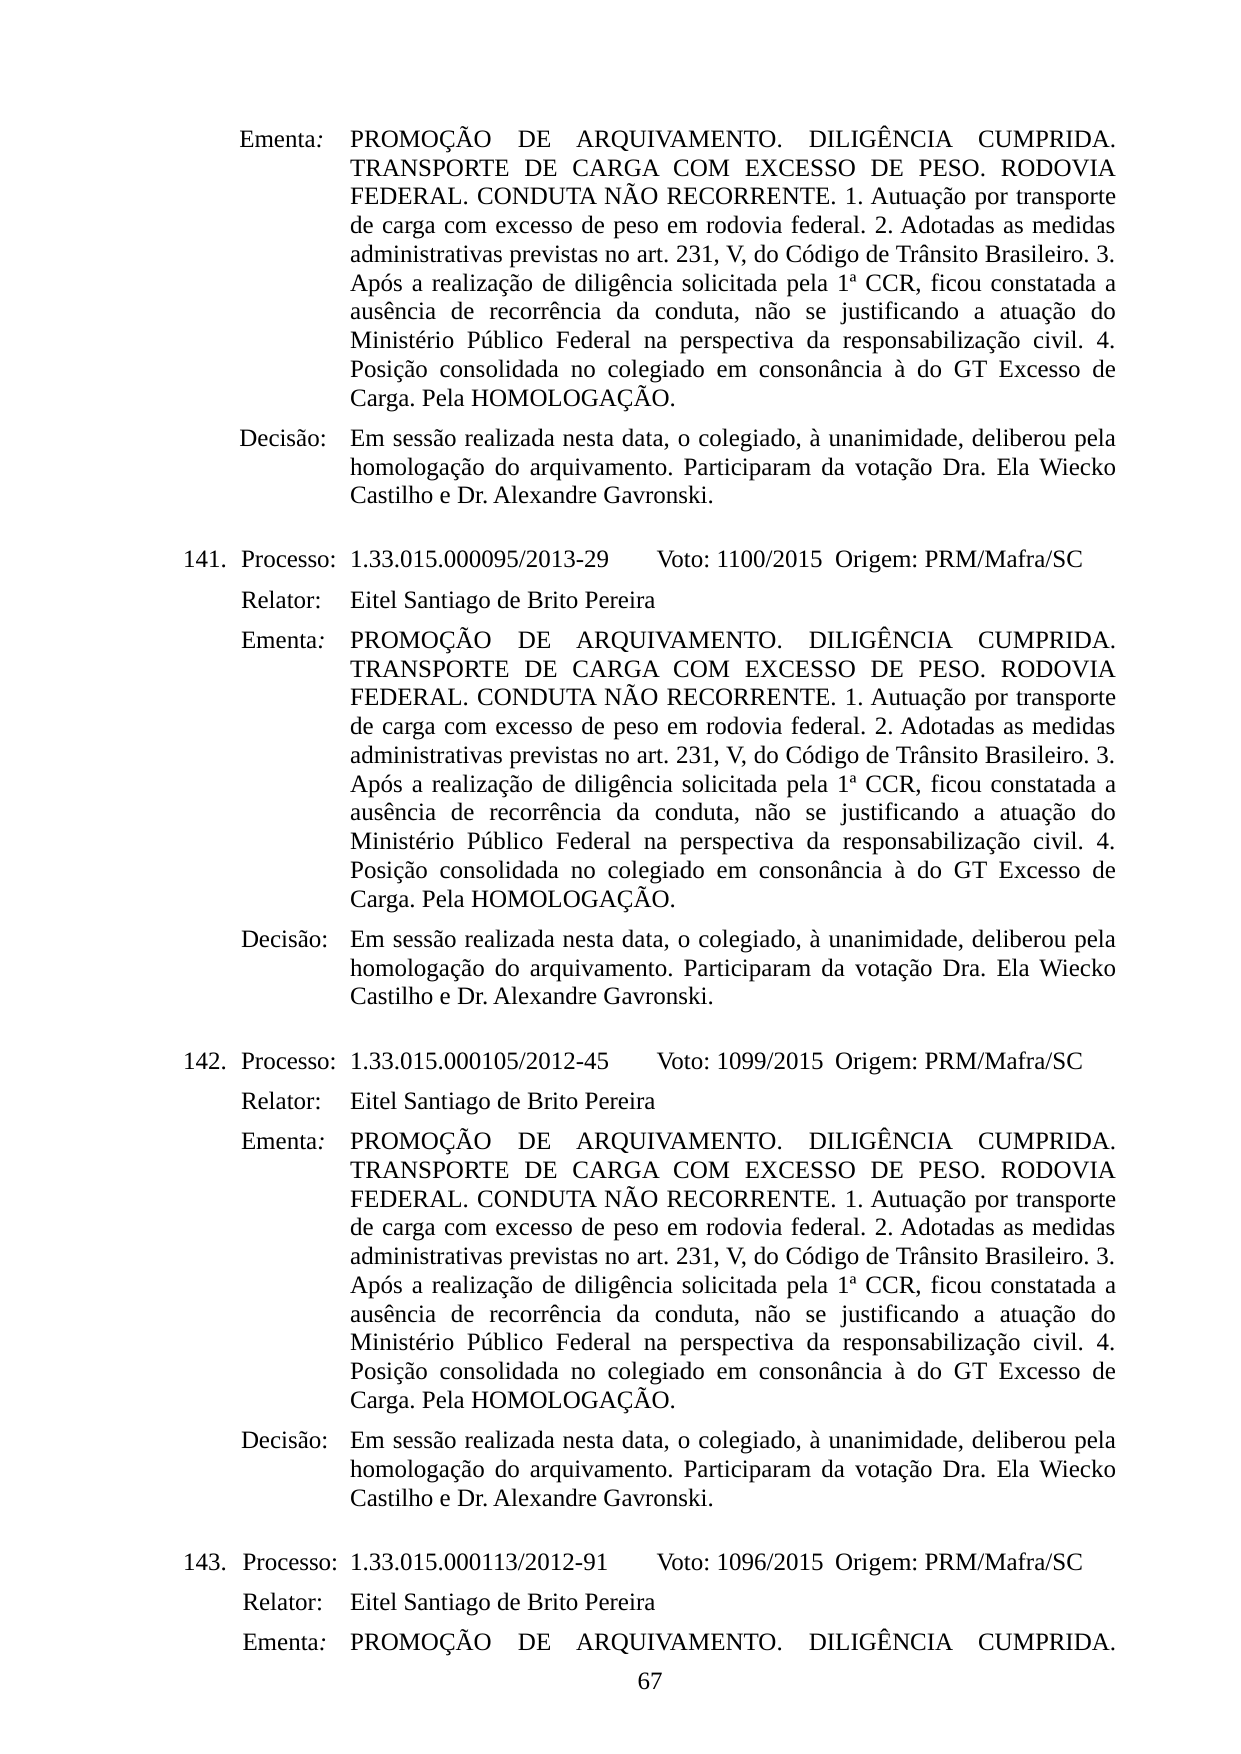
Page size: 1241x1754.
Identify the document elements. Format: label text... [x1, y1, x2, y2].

table_cell [177, 1622, 237, 1662]
table_cell Relator: [235, 579, 344, 619]
table_header Origem: PRM/Mafra/SC [829, 1040, 1122, 1080]
table_cell Ementa: [237, 1622, 344, 1662]
table_cell [177, 118, 233, 417]
table_cell Em sessão realizada nesta data, o colegiado, à unanimidade, deliberou pela homologação do arquivamento. Participaram da votação Dra. Ela Wiecko Castilho e Dr. Alexandre Gavronski. [344, 1419, 1122, 1517]
table_cell [177, 619, 235, 918]
table_header Voto: 1096/2015 [651, 1541, 829, 1581]
table_cell Relator: [237, 1581, 344, 1622]
table_cell Decisão: [234, 417, 344, 515]
table_header 141. [177, 539, 235, 579]
table_header 1.33.015.000095/2013-29 [344, 539, 651, 579]
table_header 142. [177, 1040, 235, 1080]
table_cell Ementa: [235, 619, 344, 918]
table_header 143. [177, 1541, 237, 1581]
table_cell [177, 1419, 235, 1517]
table_cell Decisão: [235, 918, 344, 1016]
table_cell [177, 417, 233, 515]
table_cell [177, 1581, 237, 1622]
table_header Origem: PRM/Mafra/SC [829, 539, 1122, 579]
table_header Origem: PRM/Mafra/SC [829, 1541, 1122, 1581]
table_header 1.33.015.000113/2012-91 [344, 1541, 651, 1581]
table_header Voto: 1100/2015 [651, 539, 829, 579]
table_cell PROMOÇÃO DE ARQUIVAMENTO. DILIGÊNCIA CUMPRIDA. TRANSPORTE DE CARGA COM EXCESSO DE PESO. RODOVIA FEDERAL. CONDUTA NÃO RECORRENTE. 1. Autuação por transporte de carga com excesso de peso em rodovia federal. 2. Adotadas as medidas administrativas previstas no art. 231, V, do Código de Trânsito Brasileiro. 3. Após a realização de diligência solicitada pela 1ª CCR, ficou constatada a ausência de recorrência da conduta, não se justificando a atuação do Ministério Público Federal na perspectiva da responsabilização civil. 4. Posição consolidada no colegiado em consonância à do GT Excesso de Carga. Pela HOMOLOGAÇÃO. [344, 118, 1122, 417]
table_cell Eitel Santiago de Brito Pereira [344, 1080, 1122, 1120]
table_cell [177, 918, 235, 1016]
table_cell Em sessão realizada nesta data, o colegiado, à unanimidade, deliberou pela homologação do arquivamento. Participaram da votação Dra. Ela Wiecko Castilho e Dr. Alexandre Gavronski. [344, 918, 1122, 1016]
table_cell Ementa: [235, 1120, 344, 1419]
table_cell Eitel Santiago de Brito Pereira [344, 1581, 1122, 1622]
table_cell Ementa: [234, 118, 344, 417]
table_cell Decisão: [235, 1419, 344, 1517]
table_cell Relator: [235, 1080, 344, 1120]
table_cell [177, 579, 235, 619]
table_cell Em sessão realizada nesta data, o colegiado, à unanimidade, deliberou pela homologação do arquivamento. Participaram da votação Dra. Ela Wiecko Castilho e Dr. Alexandre Gavronski. [344, 417, 1122, 515]
table_cell PROMOÇÃO DE ARQUIVAMENTO. DILIGÊNCIA CUMPRIDA. [344, 1622, 1122, 1662]
table_cell [177, 1080, 235, 1120]
table_cell PROMOÇÃO DE ARQUIVAMENTO. DILIGÊNCIA CUMPRIDA. TRANSPORTE DE CARGA COM EXCESSO DE PESO. RODOVIA FEDERAL. CONDUTA NÃO RECORRENTE. 1. Autuação por transporte de carga com excesso de peso em rodovia federal. 2. Adotadas as medidas administrativas previstas no art. 231, V, do Código de Trânsito Brasileiro. 3. Após a realização de diligência solicitada pela 1ª CCR, ficou constatada a ausência de recorrência da conduta, não se justificando a atuação do Ministério Público Federal na perspectiva da responsabilização civil. 4. Posição consolidada no colegiado em consonância à do GT Excesso de Carga. Pela HOMOLOGAÇÃO. [344, 619, 1122, 918]
table_header Processo: [237, 1541, 344, 1581]
table_header Processo: [235, 539, 344, 579]
table_cell [177, 1120, 235, 1419]
table_cell PROMOÇÃO DE ARQUIVAMENTO. DILIGÊNCIA CUMPRIDA. TRANSPORTE DE CARGA COM EXCESSO DE PESO. RODOVIA FEDERAL. CONDUTA NÃO RECORRENTE. 1. Autuação por transporte de carga com excesso de peso em rodovia federal. 2. Adotadas as medidas administrativas previstas no art. 231, V, do Código de Trânsito Brasileiro. 3. Após a realização de diligência solicitada pela 1ª CCR, ficou constatada a ausência de recorrência da conduta, não se justificando a atuação do Ministério Público Federal na perspectiva da responsabilização civil. 4. Posição consolidada no colegiado em consonância à do GT Excesso de Carga. Pela HOMOLOGAÇÃO. [344, 1120, 1122, 1419]
table_header Voto: 1099/2015 [651, 1040, 829, 1080]
table_header 1.33.015.000105/2012-45 [344, 1040, 651, 1080]
table_header Processo: [235, 1040, 344, 1080]
table_cell Eitel Santiago de Brito Pereira [344, 579, 1122, 619]
